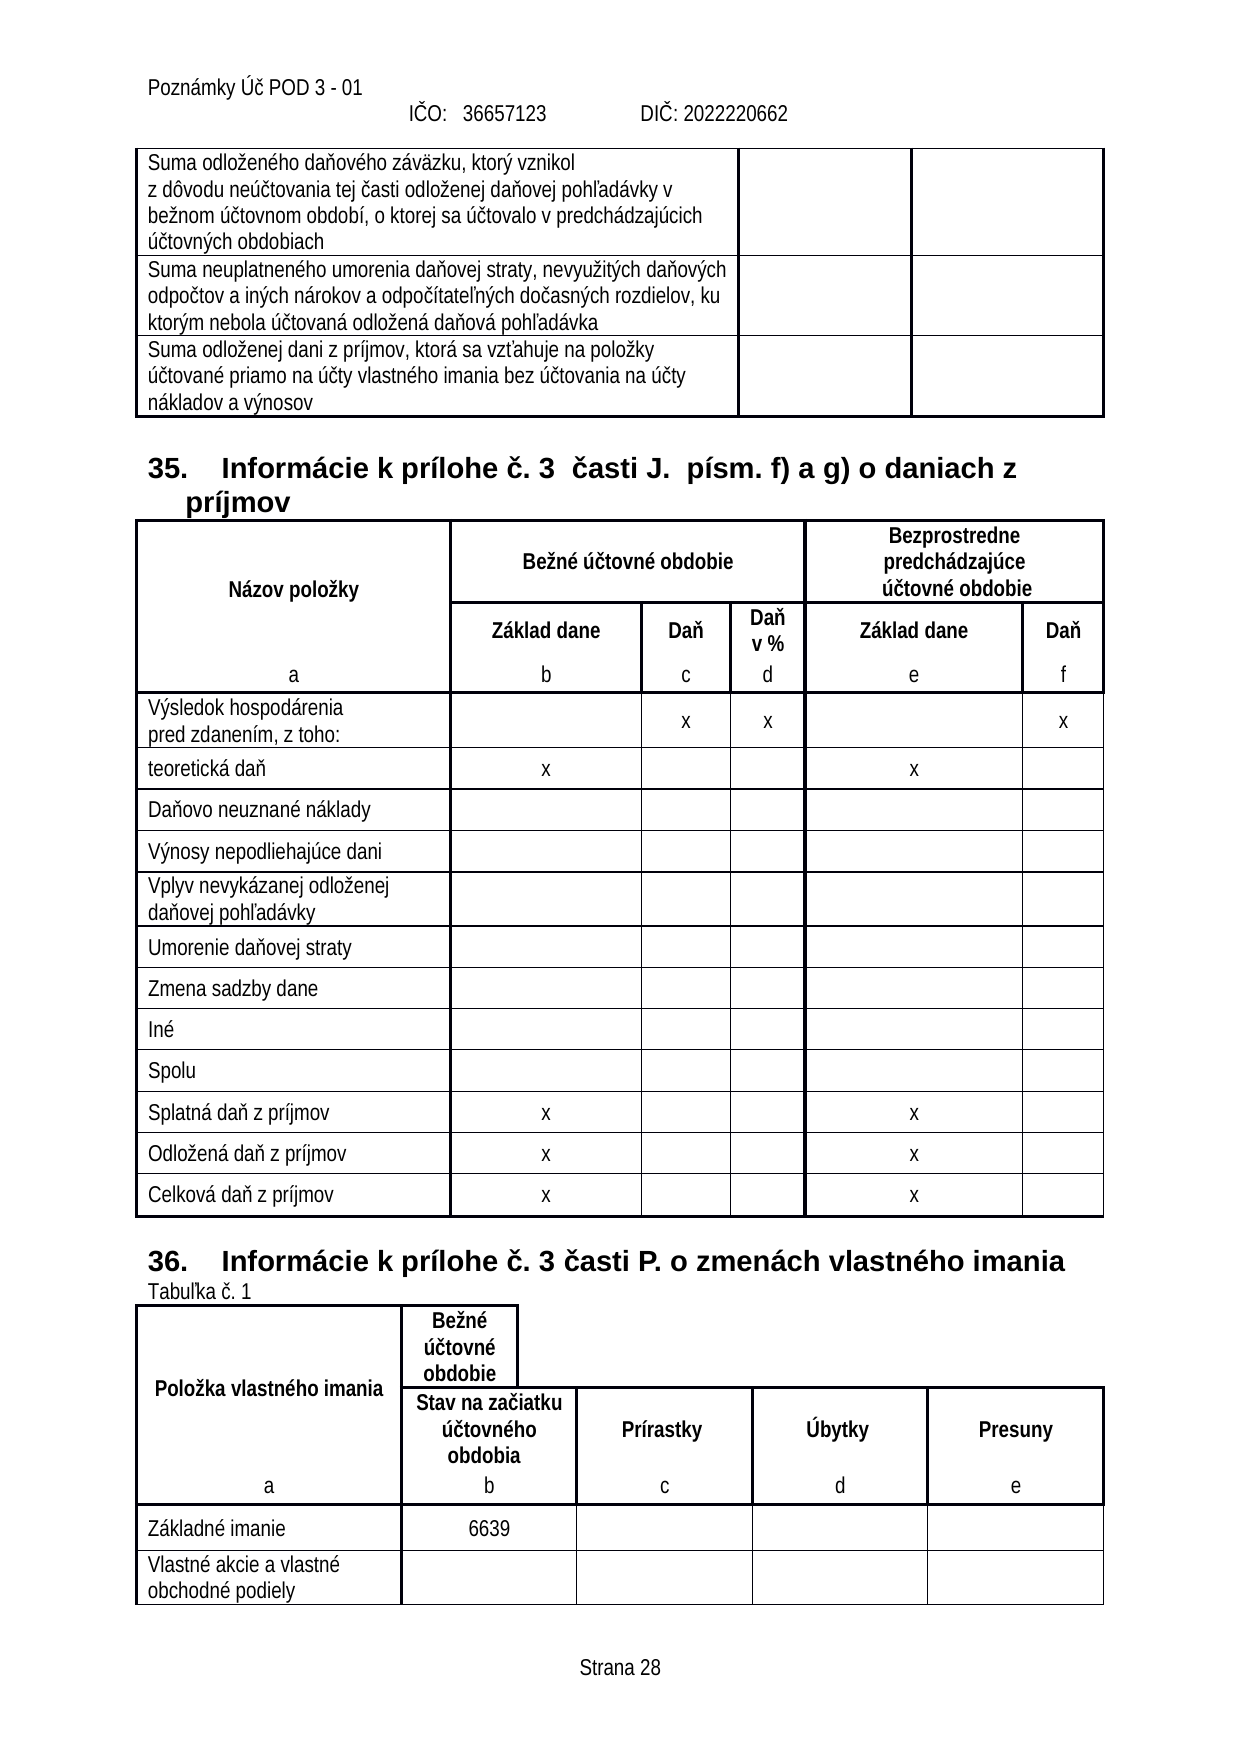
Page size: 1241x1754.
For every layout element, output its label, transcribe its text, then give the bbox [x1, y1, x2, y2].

table_cell [807, 927, 1022, 967]
table_cell [452, 873, 641, 925]
table_cell [452, 694, 641, 747]
table_cell [642, 831, 730, 871]
table_cell d [732, 657, 803, 691]
table_cell [1023, 968, 1103, 1008]
table_cell [452, 927, 641, 967]
table_cell [452, 1009, 641, 1049]
table_cell a [138, 1469, 400, 1503]
table_cell [642, 1050, 730, 1091]
table_cell [1023, 790, 1103, 829]
table_cell [642, 1133, 730, 1173]
table_header Položka vlastného imania [138, 1307, 400, 1468]
table_cell b [452, 657, 640, 691]
text Tabuľka č. 1 [148, 1278, 1092, 1304]
table_cell [1023, 831, 1103, 871]
table_cell [731, 927, 803, 967]
table_cell Základ dane [452, 604, 640, 657]
table_cell [642, 1009, 730, 1049]
table_cell e [807, 657, 1021, 691]
table_cell [807, 694, 1022, 747]
table_cell Daň [643, 604, 729, 657]
table_cell [642, 1092, 730, 1132]
table_cell [1023, 748, 1103, 788]
table_cell [1023, 1009, 1103, 1049]
table_cell x [807, 748, 1022, 788]
table_cell [1023, 1050, 1103, 1091]
table_cell Zmena sadzby dane [138, 968, 449, 1008]
table_cell x [452, 748, 641, 788]
table_cell c [643, 657, 729, 691]
table_cell x [452, 1133, 641, 1173]
table_cell a [138, 657, 449, 691]
table_cell [731, 748, 803, 788]
table_cell Daňovo neuznané náklady [138, 790, 449, 829]
table_cell [807, 1009, 1022, 1049]
title Informácie k prílohe č. 3 časti J. písm. f) a g) o daniach z príjmov [148, 452, 1092, 519]
table_cell Spolu [138, 1050, 449, 1091]
table_cell [928, 1551, 1103, 1604]
table_cell [452, 790, 641, 829]
table_cell [642, 873, 730, 925]
table_header Bežné účtovné obdobie [403, 1307, 516, 1386]
table_cell [1023, 927, 1103, 967]
table_header Názov položky [138, 522, 449, 657]
table_cell [731, 968, 803, 1008]
table_cell Iné [138, 1009, 449, 1049]
table_cell [731, 1174, 803, 1215]
table_cell Základné imanie [138, 1506, 400, 1550]
table_cell Celková daň z príjmov [138, 1174, 449, 1215]
table_cell b [403, 1469, 575, 1503]
table_cell Výsledok hospodárenia pred zdanením, z toho: [138, 694, 449, 747]
table_cell [452, 968, 641, 1008]
table_cell Odložená daň z príjmov [138, 1133, 449, 1173]
table_cell [1023, 1092, 1103, 1132]
table_cell d [754, 1469, 926, 1503]
table_cell [731, 1133, 803, 1173]
table_cell e [929, 1469, 1102, 1503]
table_cell x [731, 694, 803, 747]
table_cell [642, 968, 730, 1008]
table_cell [928, 1506, 1103, 1550]
table_cell Splatná daň z príjmov [138, 1092, 449, 1132]
table_cell x [1023, 694, 1103, 747]
table_cell x [642, 694, 730, 747]
table_cell Vplyv nevykázanej odloženej daňovej pohľadávky [138, 873, 449, 925]
table_cell [1023, 873, 1103, 925]
table_header Bežné účtovné obdobie [452, 522, 803, 601]
table_cell [642, 748, 730, 788]
table_cell [731, 1009, 803, 1049]
table_cell [642, 927, 730, 967]
table_cell [807, 831, 1022, 871]
table_cell [807, 1050, 1022, 1091]
table_cell Suma odloženého daňového záväzku, ktorý vznikol z dôvodu neúčtovania tej časti odloženej daňovej pohľadávky v bežnom účtovnom období, o ktorej sa účtovalo v predchádzajúcich účtovných obdobiach [138, 149, 737, 255]
table_cell [913, 149, 1102, 255]
table_cell [753, 1551, 927, 1604]
table_cell [731, 873, 803, 925]
table_cell Stav na začiatku účtovného obdobia [403, 1389, 575, 1468]
table_cell [913, 336, 1102, 415]
table_cell Suma odloženej dani z príjmov, ktorá sa vzťahuje na položky účtované priamo na účty vlastného imania bez účtovania na účty nákladov a výnosov [138, 336, 737, 415]
table_cell c [578, 1469, 751, 1503]
table_cell x [807, 1133, 1022, 1173]
table_cell [913, 256, 1102, 335]
table_cell [1023, 1133, 1103, 1173]
table_cell [753, 1506, 927, 1550]
table_cell x [452, 1174, 641, 1215]
table_cell [403, 1551, 576, 1604]
table_cell Základ dane [807, 604, 1021, 657]
table_cell [452, 1050, 641, 1091]
table_cell Prírastky [578, 1389, 751, 1468]
table_cell [452, 831, 641, 871]
table_cell f [1024, 657, 1102, 691]
table_cell [642, 790, 730, 829]
table_cell Úbytky [754, 1389, 926, 1468]
table_cell x [807, 1174, 1022, 1215]
table_cell [740, 149, 910, 255]
table_cell [577, 1551, 752, 1604]
table_cell Výnosy nepodliehajúce dani [138, 831, 449, 871]
table_header Bezprostredne predchádzajúce účtovné obdobie [807, 522, 1102, 601]
table_cell [731, 790, 803, 829]
table_cell [807, 873, 1022, 925]
table_cell Daň v % [732, 604, 803, 657]
table_cell Presuny [929, 1389, 1102, 1468]
table_cell x [807, 1092, 1022, 1132]
table_cell Vlastné akcie a vlastné obchodné podiely [138, 1551, 400, 1604]
table_cell teoretická daň [138, 748, 449, 788]
table_cell [731, 831, 803, 871]
table_cell [642, 1174, 730, 1215]
title Informácie k prílohe č. 3 časti P. o zmenách vlastného imania [148, 1244, 1092, 1278]
table_cell x [452, 1092, 641, 1132]
table_cell [740, 336, 910, 415]
table_cell [1023, 1174, 1103, 1215]
table_cell Daň [1024, 604, 1102, 657]
table_cell Umorenie daňovej straty [138, 927, 449, 967]
table_cell [577, 1506, 752, 1550]
table_cell [731, 1050, 803, 1091]
table_cell [731, 1092, 803, 1132]
table_cell [807, 790, 1022, 829]
table_cell Suma neuplatneného umorenia daňovej straty, nevyužitých daňových odpočtov a iných nárokov a odpočítateľných dočasných rozdielov, ku ktorým nebola účtovaná odložená daňová pohľadávka [138, 256, 737, 335]
table_cell [740, 256, 910, 335]
table_cell [807, 968, 1022, 1008]
table_cell 6639 [403, 1506, 576, 1550]
